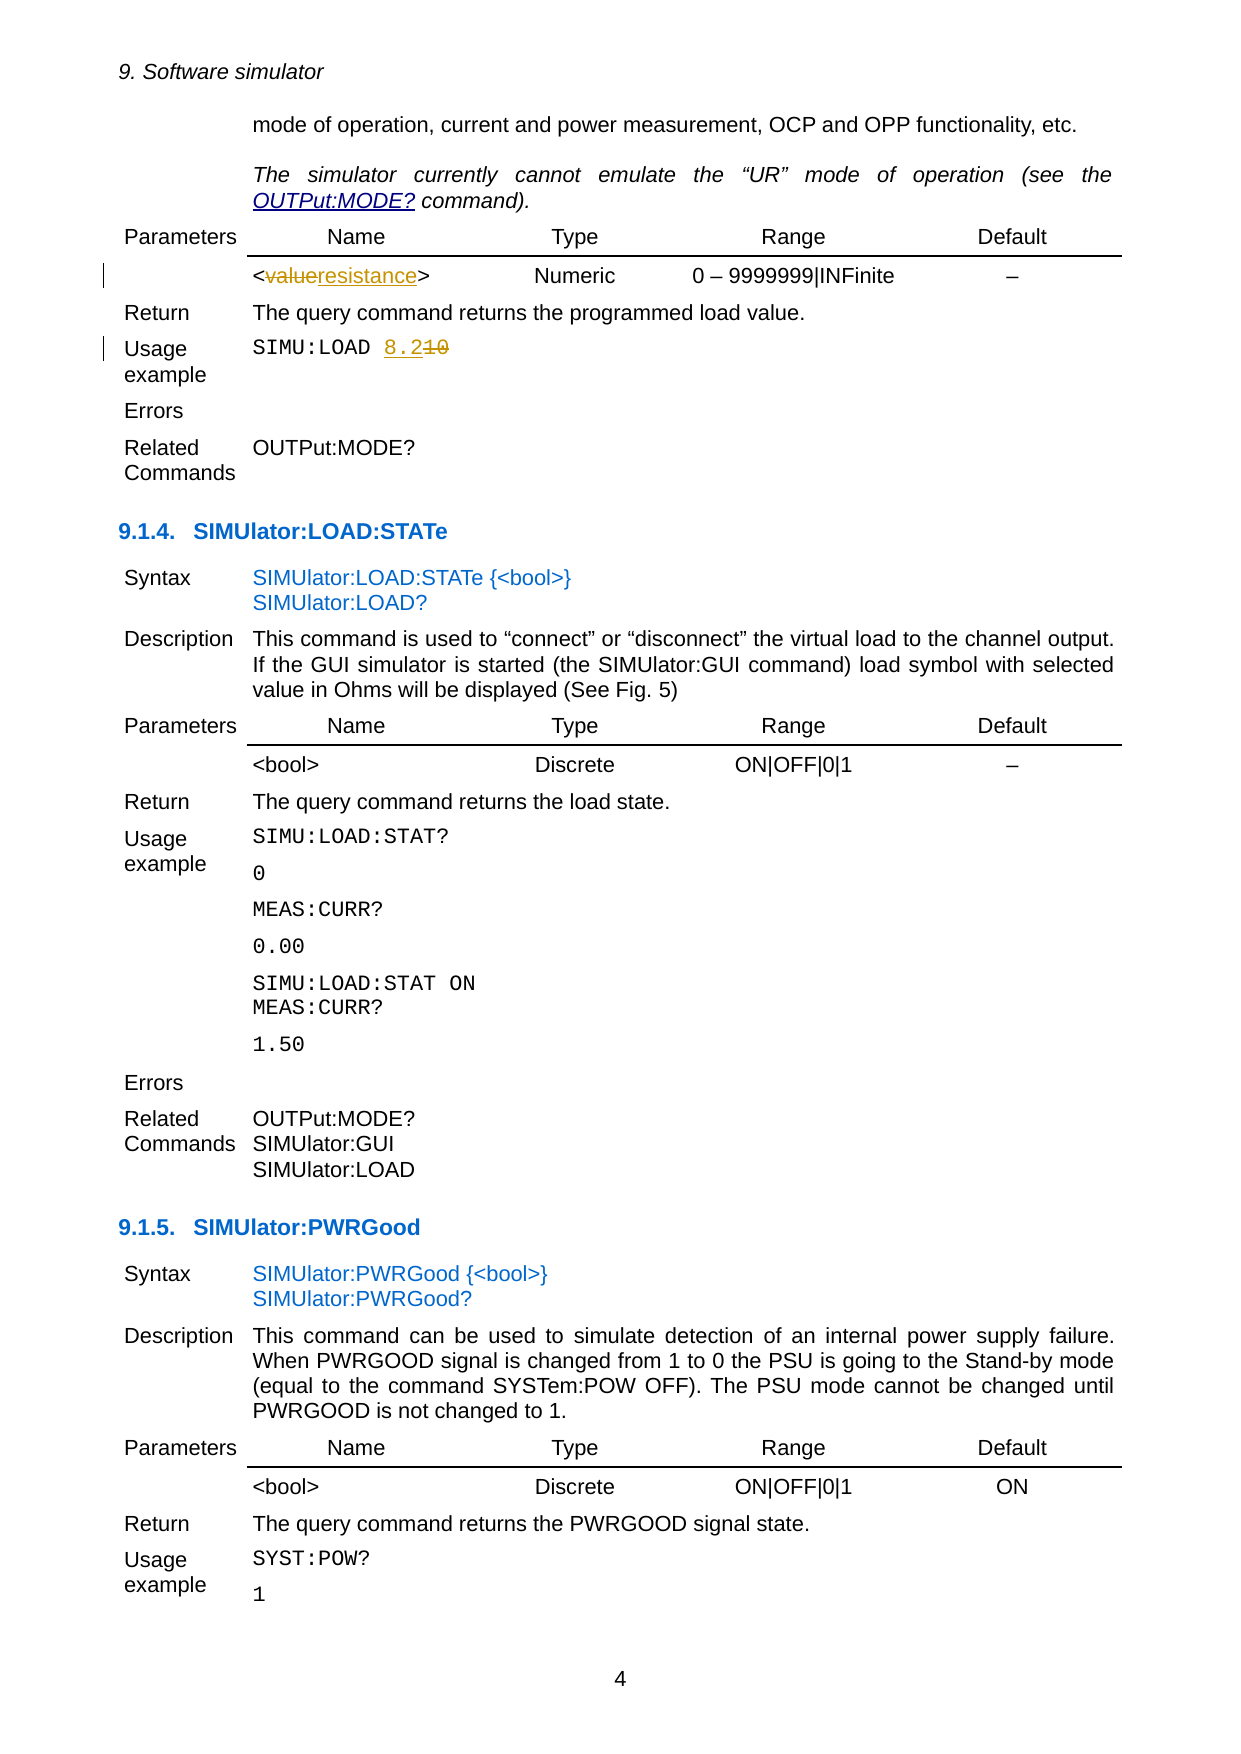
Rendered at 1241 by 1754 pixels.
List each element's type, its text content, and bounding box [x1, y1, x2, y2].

table_cell – [903, 746, 1122, 783]
table_cell Usage example [118, 331, 247, 392]
table_cell Range [684, 1429, 903, 1466]
table_cell Description [118, 621, 247, 708]
table_cell Description [118, 1317, 247, 1429]
table_cell [118, 106, 247, 218]
table_cell Range [684, 219, 903, 255]
table_cell Usage example [118, 1541, 247, 1626]
table_cell Name [247, 1429, 465, 1466]
table_cell OUTPut:MODE? [247, 429, 1122, 491]
table_cell Default [903, 219, 1122, 255]
table_header Syntax [118, 1255, 247, 1317]
table_cell Errors [118, 1064, 247, 1100]
table_cell SYST:POW? 1 [247, 1541, 1122, 1626]
table_cell Parameters [118, 708, 247, 783]
table_cell Discrete [465, 1468, 684, 1505]
table_cell Name [247, 708, 465, 744]
subtitle SIMUlator:LOAD:STATe [118, 518, 1122, 544]
table_cell Return [118, 1505, 247, 1541]
table_header SIMUlator:LOAD:STATe {<bool>} SIMUlator:LOAD? [247, 559, 1122, 621]
table_cell ON [903, 1468, 1122, 1505]
table_cell <bool> [247, 746, 465, 783]
table_cell The query command returns the load state. [247, 783, 1122, 820]
table_cell 0 – 9999999|INFinite [684, 257, 903, 294]
table_cell Return [118, 294, 247, 331]
table_cell The query command returns the programmed load value. [247, 294, 1122, 331]
table_cell Range [684, 708, 903, 744]
table_cell Usage example [118, 820, 247, 1064]
table_cell Discrete [465, 746, 684, 783]
table_cell – [903, 257, 1122, 294]
table_cell This command can be used to simulate detection of an internal power supply failure. When PWRGOOD signal is changed from 1 to 0 the PSU is going to the Stand-by mode (equal to the command SYSTem:POW OFF). The PSU mode cannot be changed until PWRGOOD is not changed to 1. [247, 1317, 1122, 1429]
table_cell [247, 1064, 1122, 1100]
table_header Syntax [118, 559, 247, 621]
table_cell <resistance> [247, 257, 465, 294]
table_cell Type [465, 219, 684, 255]
table_cell Return [118, 783, 247, 820]
table_cell SIMU:LOAD 8.2 [247, 331, 1122, 392]
table_header SIMUlator:PWRGood {<bool>} SIMUlator:PWRGood? [247, 1255, 1122, 1317]
table_cell ON|OFF|0|1 [684, 746, 903, 783]
table_cell ON|OFF|0|1 [684, 1468, 903, 1505]
table_cell Errors [118, 393, 247, 429]
table_cell OUTPut:MODE? SIMUlator:GUI SIMUlator:LOAD [247, 1100, 1122, 1187]
table_cell Parameters [118, 219, 247, 294]
table_cell [247, 393, 1122, 429]
table_cell <bool> [247, 1468, 465, 1505]
table_cell Parameters [118, 1429, 247, 1505]
table_cell Default [903, 1429, 1122, 1466]
table_cell This command is used to “connect” or “disconnect” the virtual load to the channel output. If the GUI simulator is started (the SIMUlator:GUI command) load symbol with selected value in Ohms will be displayed (See Fig. 5) [247, 621, 1122, 708]
table_cell Name [247, 219, 465, 255]
table_cell SIMU:LOAD:STAT? 0 MEAS:CURR? 0.00 SIMU:LOAD:STAT ON MEAS:CURR? 1.50 [247, 820, 1122, 1064]
table_cell Related Commands [118, 1100, 247, 1187]
table_cell Type [465, 1429, 684, 1466]
table_cell Default [903, 708, 1122, 744]
table_cell Numeric [465, 257, 684, 294]
table_cell mode of operation, current and power measurement, OCP and OPP functionality, etc. The simulator currently cannot emulate the “UR” mode of operation (see the OUTPut:MODE? command). [247, 106, 1122, 218]
table_cell Type [465, 708, 684, 744]
table_cell The query command returns the PWRGOOD signal state. [247, 1505, 1122, 1541]
subtitle SIMUlator:PWRGood [118, 1214, 1122, 1240]
table_cell Related Commands [118, 429, 247, 491]
